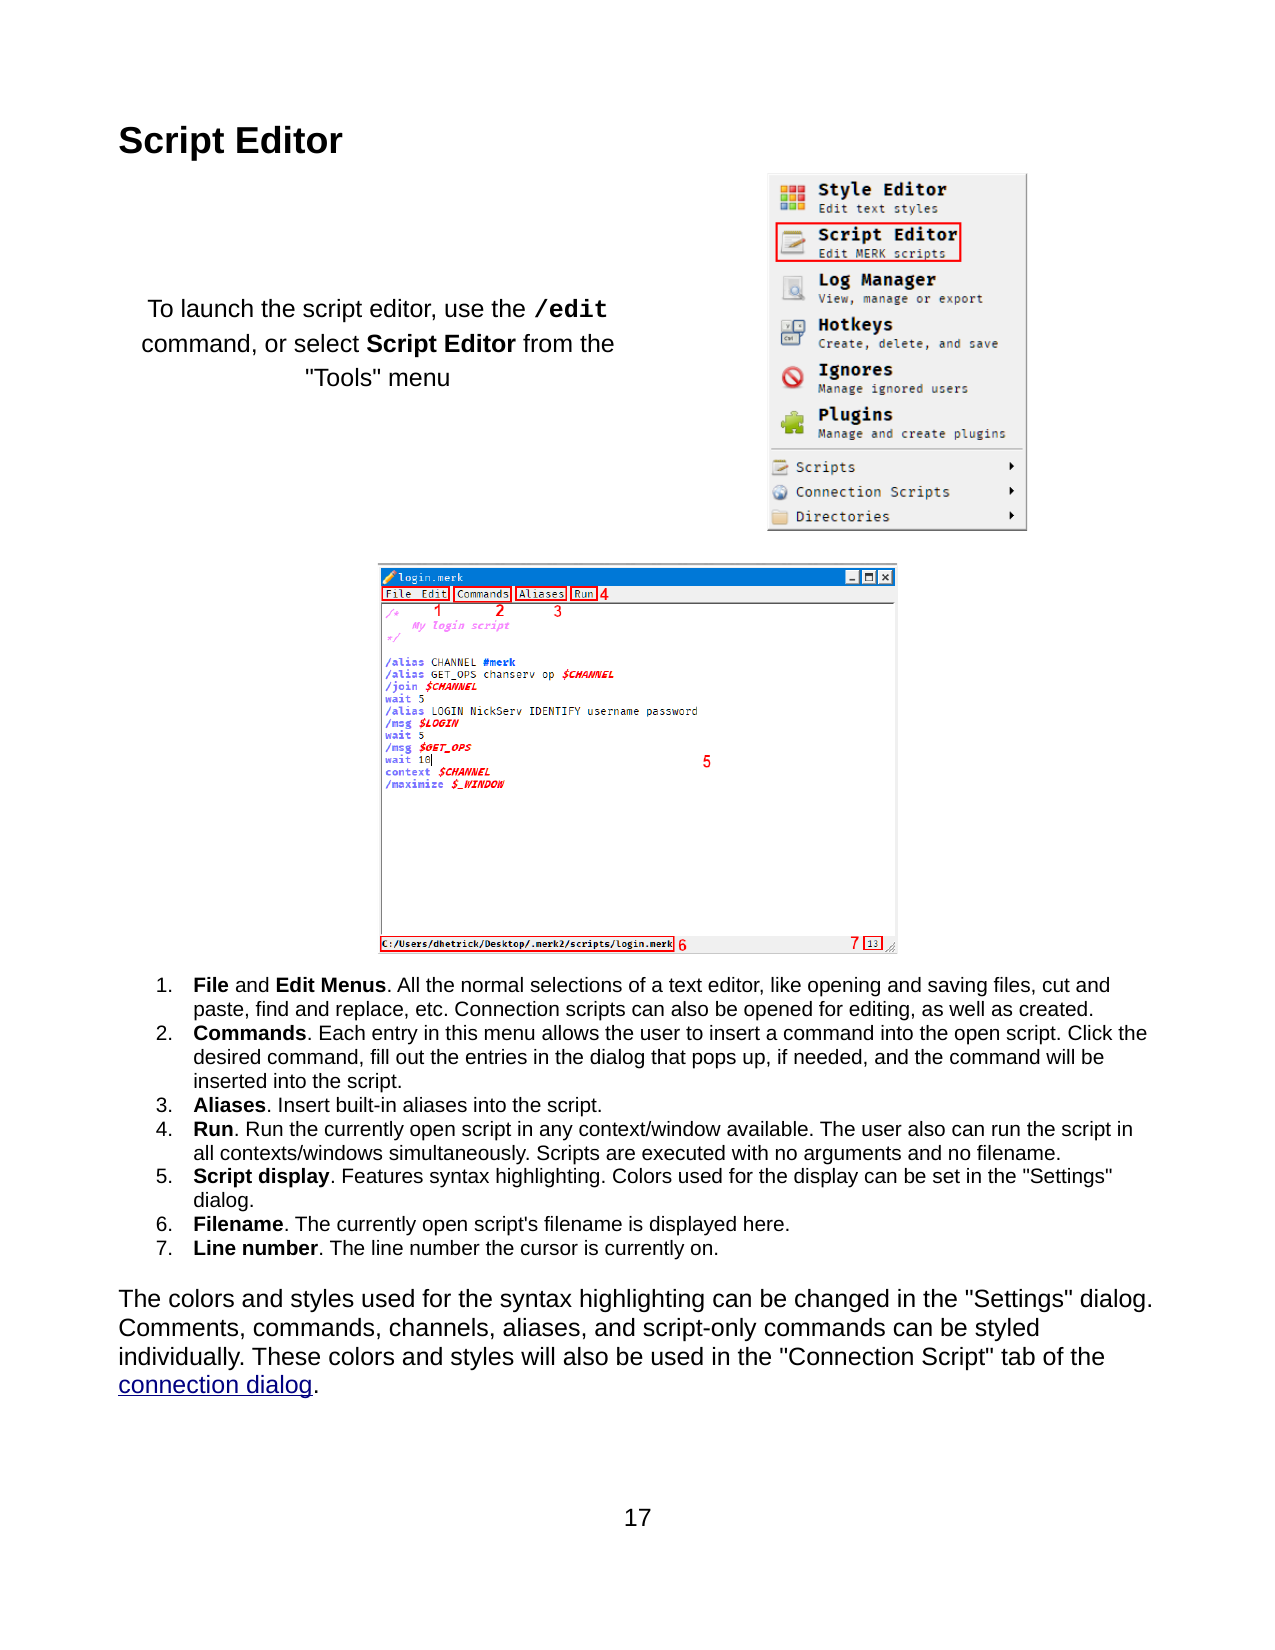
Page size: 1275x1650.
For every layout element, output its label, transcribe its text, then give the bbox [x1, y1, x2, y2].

list Filename. The currently open script's filename is displayed here. [156, 1212, 1157, 1236]
list Run. Run the currently open script in any context/window available. The user also can run the script in all contexts/windows simultaneously. Scripts are executed with no arguments and no filename. [156, 1116, 1157, 1164]
list Commands. Each entry in this menu allows the user to insert a command into the open script. Click the desired command, fill out the entries in the dialog that pops up, if needed, and the command will be inserted into the script. [156, 1021, 1157, 1092]
picture [377, 563, 898, 954]
text The colors and styles used for the syntax highlighting can be changed in the "Settings" dialog. Comments, commands, channels, aliases, and script-only commands can be styled individually. These colors and styles will also be used in the "Connection Script" tab of the connection dialog. [118, 1284, 1157, 1399]
picture [767, 173, 1028, 531]
list Aliases. Insert built-in aliases into the script. [156, 1092, 1157, 1116]
subtitle Script Editor [118, 118, 1157, 161]
table_header [638, 174, 767, 531]
list File and Edit Menus. All the normal selections of a text editor, like opening and saving files, cut and paste, find and replace, etc. Connection scripts can also be opened for editing, as well as created. [156, 973, 1157, 1021]
table_header To launch the script editor, use the /edit command, or select Script Editor from the "Tools" menu [118, 174, 637, 531]
table_header [1028, 174, 1157, 531]
list Line number. The line number the cursor is currently on. [156, 1236, 1157, 1260]
list Script display. Features syntax highlighting. Colors used for the display can be set in the "Settings" dialog. [156, 1164, 1157, 1212]
